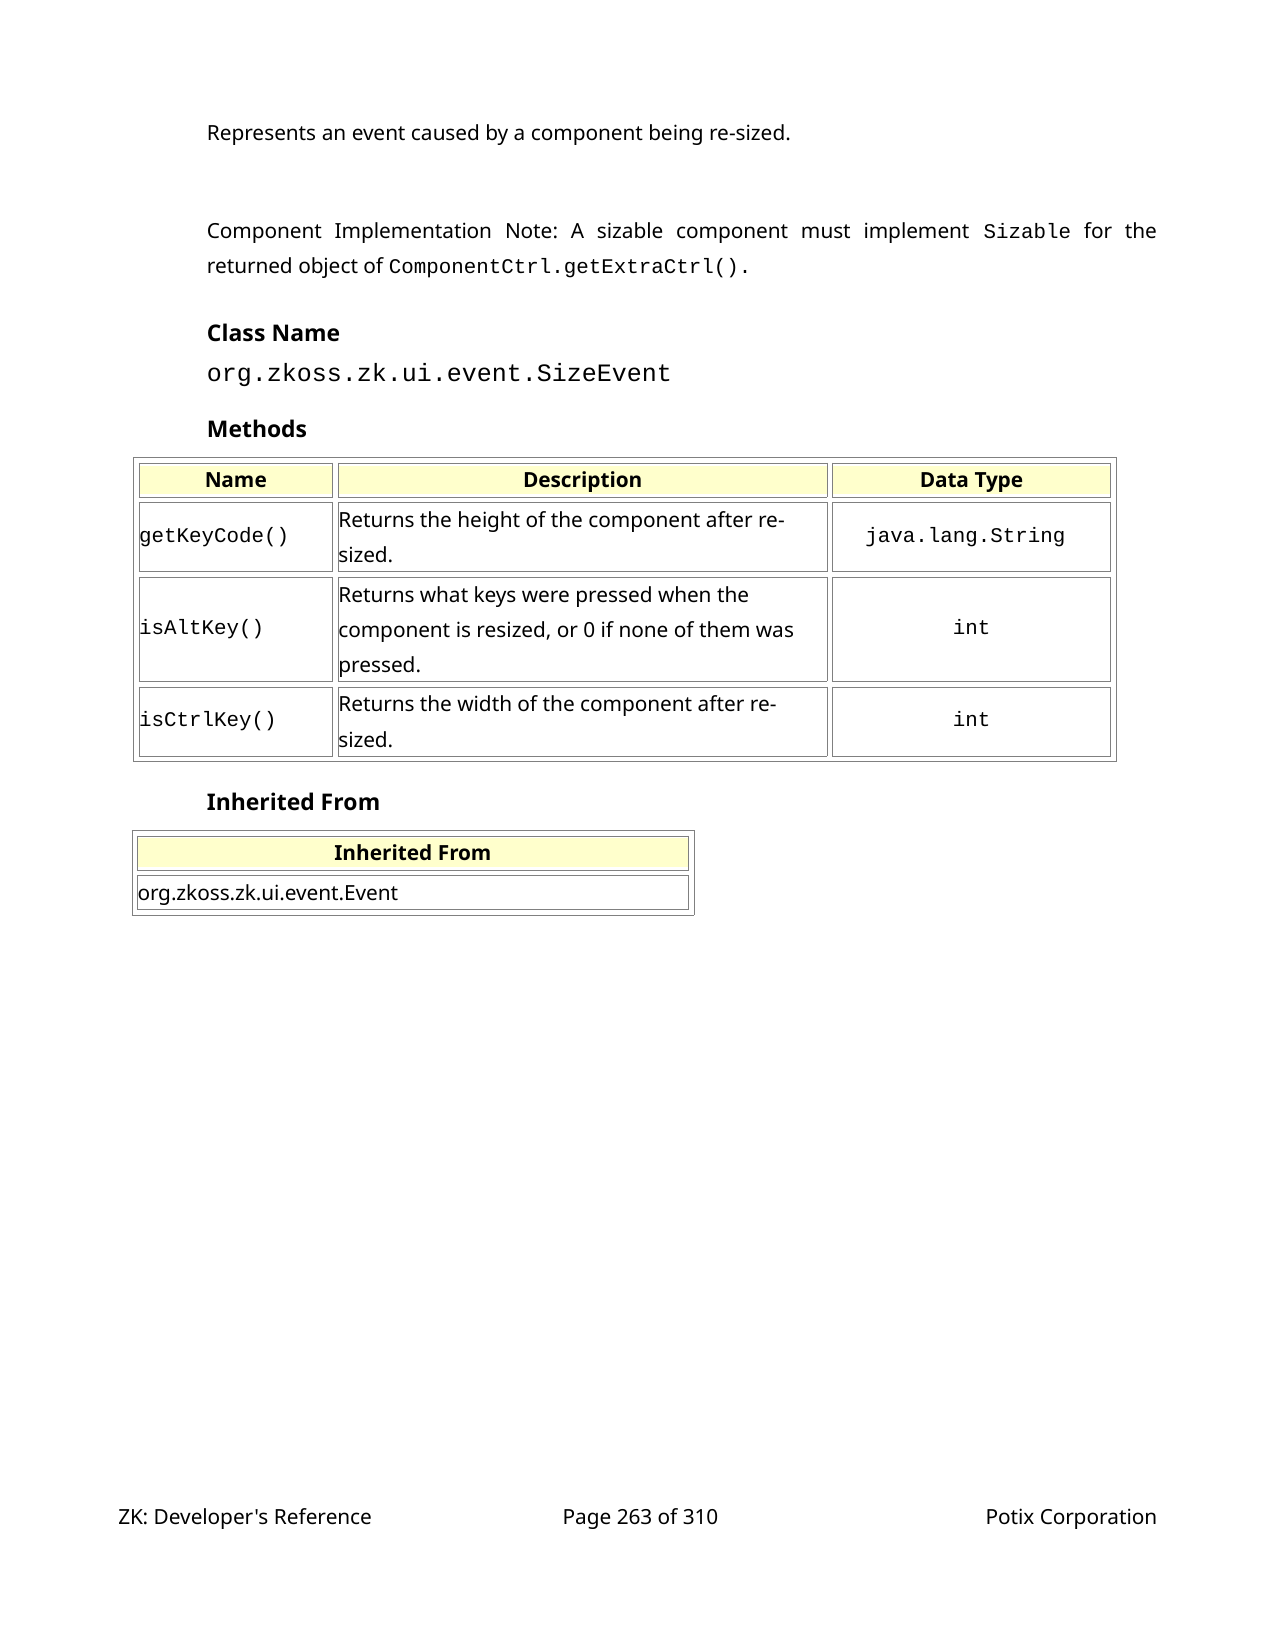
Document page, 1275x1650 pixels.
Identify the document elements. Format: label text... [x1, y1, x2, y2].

text org.zkoss.zk.ui.event.SizeEvent [207, 360, 1157, 388]
table_header Description [335, 458, 830, 497]
text Component Implementation Note: A sizable component must implement Sizable for the returned object of ComponentCtrl.getExtraCtrl(). [207, 216, 1157, 280]
table_header Data Type [830, 458, 1113, 497]
table_cell isAltKey() [136, 571, 335, 681]
table_cell Returns the width of the component after re-sized. [335, 681, 830, 756]
table_header Name [136, 458, 335, 497]
table_cell getKeyCode() [136, 497, 335, 571]
subtitle Inherited From [207, 786, 1157, 818]
table_cell int [830, 681, 1113, 756]
subtitle Methods [207, 413, 1157, 445]
text Represents an event caused by a component being re-sized. [207, 118, 1157, 146]
table_cell Returns what keys were pressed when the component is resized, or 0 if none of them was pressed. [335, 571, 830, 681]
subtitle Class Name [207, 317, 1157, 348]
table_cell org.zkoss.zk.ui.event.Event [134, 870, 691, 909]
table_header Inherited From [134, 831, 691, 869]
table_cell Returns the height of the component after re-sized. [335, 497, 830, 571]
table_cell isCtrlKey() [136, 681, 335, 756]
table_cell java.lang.String [830, 497, 1113, 571]
table_cell int [830, 571, 1113, 681]
